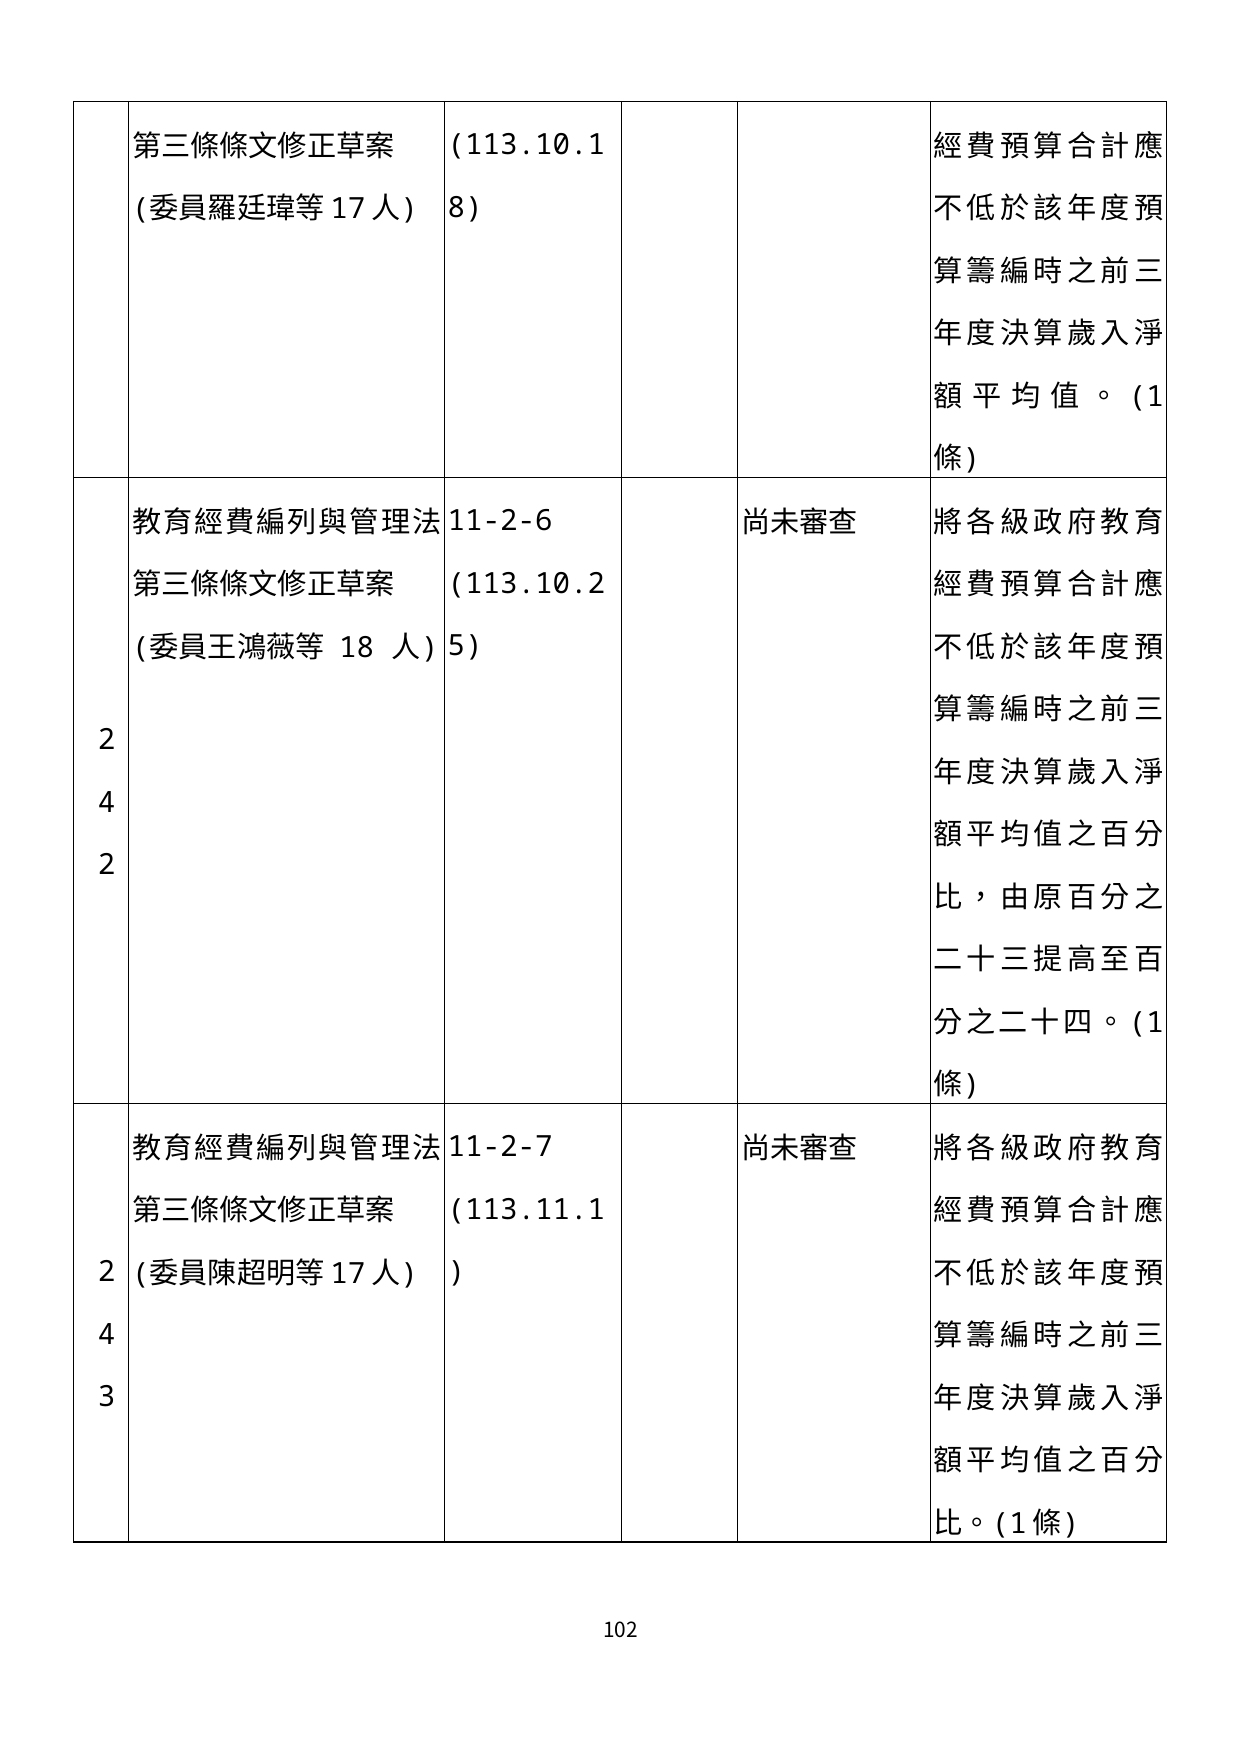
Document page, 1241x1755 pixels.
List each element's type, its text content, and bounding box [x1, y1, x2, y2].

table_cell 將各級政府教育經費預算合計應不低於該年度預算籌編時之前三年度決算歲入淨額平均值之百分比。(1條) [931, 1104, 1166, 1541]
table_cell [738, 102, 930, 477]
table_cell [74, 478, 128, 1103]
table_cell 尚未審查 [738, 478, 930, 1103]
table_cell [622, 478, 737, 1103]
table_cell 將各級政府教育經費預算合計應不低於該年度預算籌編時之前三年度決算歲入淨額平均值之百分比，由原百分之二十三提高至百分之二十四。(1條) [931, 478, 1166, 1103]
table_cell 11-2-6 (113.10.25) [445, 478, 621, 1103]
table_cell 11-2-7 (113.11.1) [445, 1104, 621, 1541]
table_cell 教育經費編列與管理法第三條條文修正草案 (委員陳超明等17人) [129, 1104, 444, 1541]
table_cell [622, 1104, 737, 1541]
table_cell [622, 102, 737, 477]
table_cell 經費預算合計應不低於該年度預算籌編時之前三年度決算歲入淨額平均值。(1條) [931, 102, 1166, 477]
table_cell 尚未審查 [738, 1104, 930, 1541]
table_cell (113.10.18) [445, 102, 621, 477]
table_cell [74, 1104, 128, 1541]
table_cell [74, 102, 128, 477]
table_cell 教育經費編列與管理法第三條條文修正草案 (委員王鴻薇等 18 人) [129, 478, 444, 1103]
table_cell 第三條條文修正草案 (委員羅廷瑋等17人) [129, 102, 444, 477]
